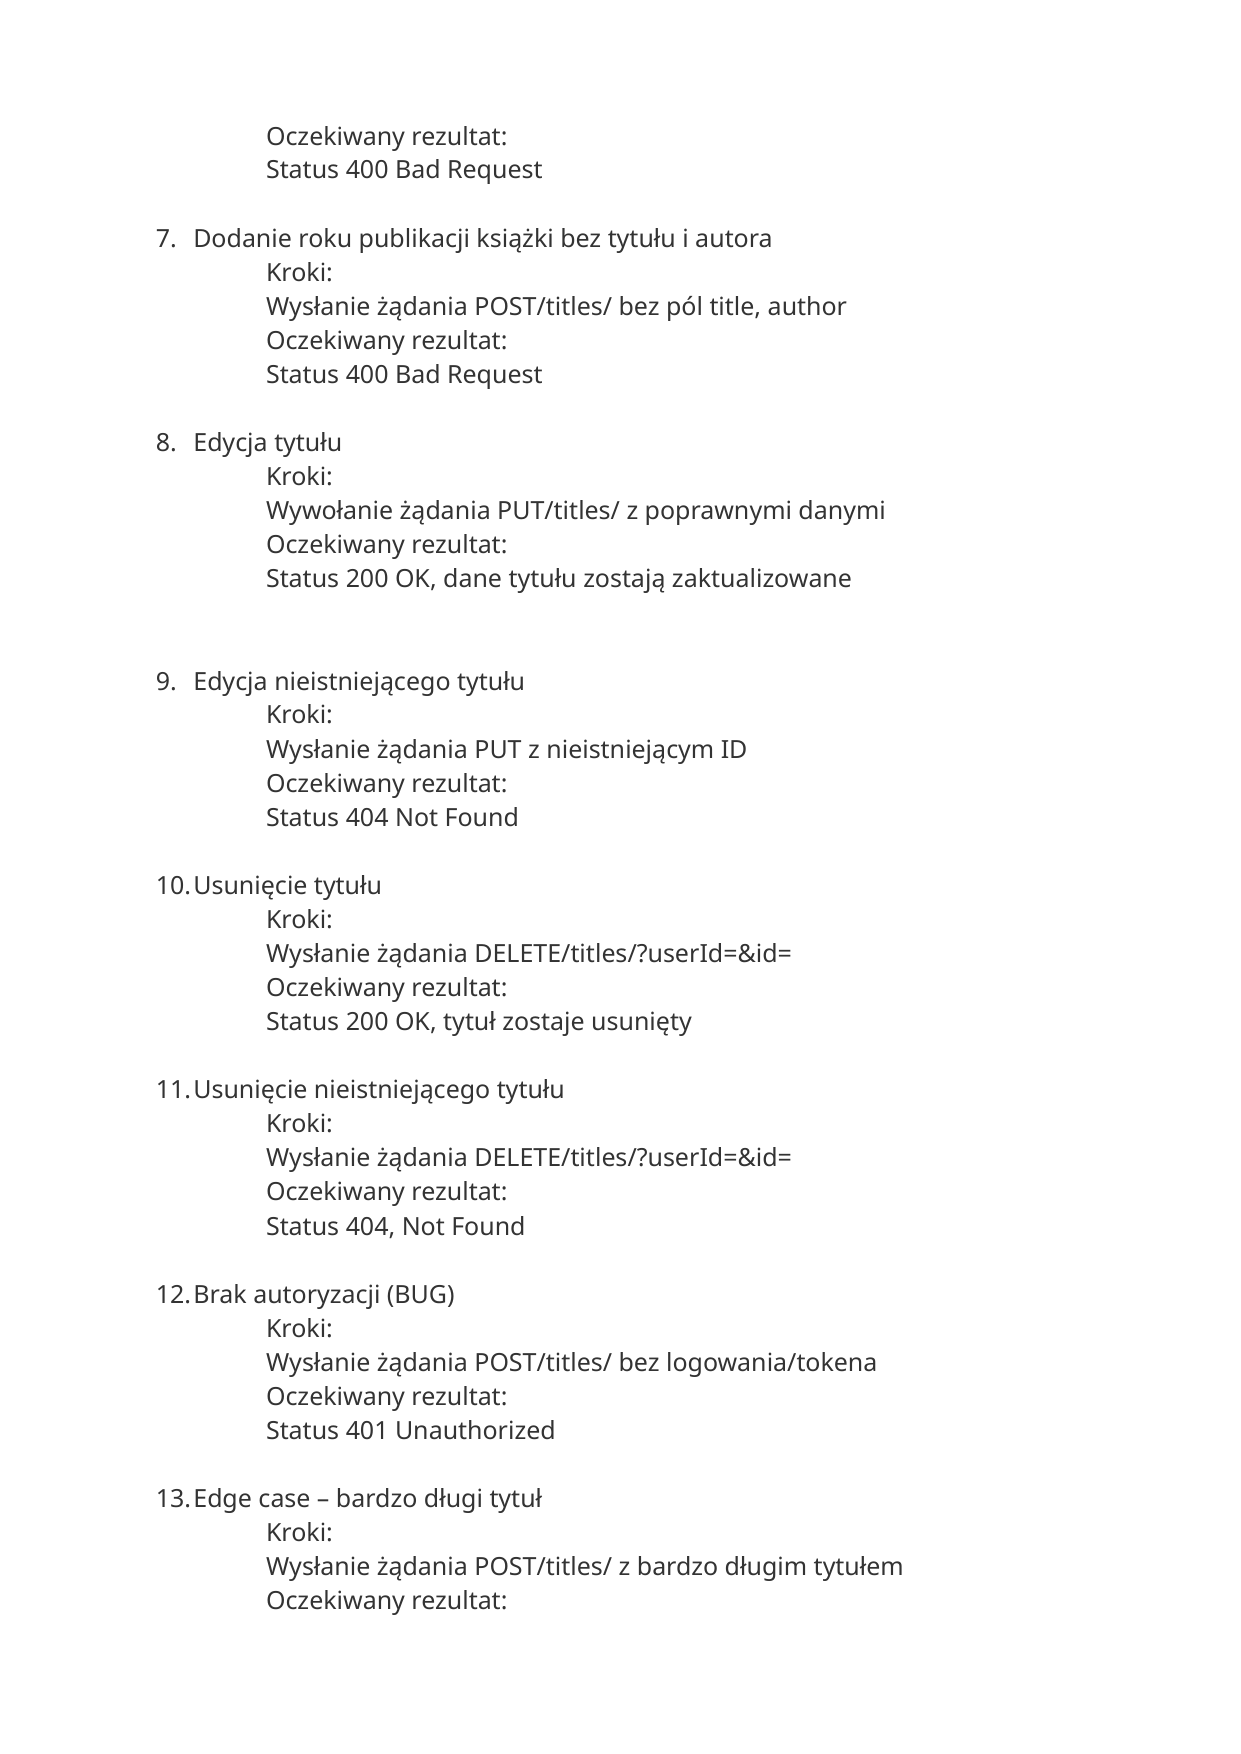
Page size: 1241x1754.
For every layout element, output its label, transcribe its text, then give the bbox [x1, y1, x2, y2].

text Oczekiwany rezultat: [266, 1378, 1122, 1412]
text Status 400 Bad Request [266, 152, 1122, 186]
text Status 404 Not Found [266, 799, 1122, 833]
text Status 200 OK, tytuł zostaje usunięty [118, 1004, 1122, 1038]
list Brak autoryzacji (BUG) [156, 1276, 1122, 1310]
text Kroki: [266, 697, 1122, 731]
text Kroki: [266, 1106, 1122, 1140]
text Oczekiwany rezultat: [266, 118, 1122, 152]
text Wywołanie żądania PUT/titles/ z poprawnymi danymi [266, 493, 1122, 527]
text Wysłanie żądania DELETE/titles/?userId=&id= [266, 1140, 1122, 1174]
text Status 401 Unauthorized [266, 1412, 1122, 1447]
text Status 404, Not Found [266, 1208, 1122, 1242]
text Oczekiwany rezultat: [266, 1583, 1122, 1617]
text Wysłanie żądania POST/titles/ bez pól title, author [266, 288, 1122, 322]
text Kroki: [266, 1515, 1122, 1549]
text Status 400 Bad Request [266, 357, 1122, 391]
text Oczekiwany rezultat: [266, 527, 1122, 561]
text Kroki: [266, 459, 1122, 493]
text Kroki: [266, 1310, 1122, 1344]
list Dodanie roku publikacji książki bez tytułu i autora [156, 220, 1122, 254]
text Oczekiwany rezultat: [266, 765, 1122, 799]
text Kroki: [266, 902, 1122, 936]
text Status 200 OK, dane tytułu zostają zaktualizowane [266, 561, 1122, 595]
text Oczekiwany rezultat: [266, 1174, 1122, 1208]
list Edge case – bardzo długi tytuł [156, 1481, 1122, 1515]
text Wysłanie żądania POST/titles/ z bardzo długim tytułem [266, 1549, 1122, 1583]
list Edycja nieistniejącego tytułu [156, 663, 1122, 697]
text Wysłanie żądania DELETE/titles/?userId=&id= [266, 936, 1122, 970]
text Wysłanie żądania POST/titles/ bez logowania/tokena [266, 1344, 1122, 1378]
text Oczekiwany rezultat: [266, 322, 1122, 357]
list Usunięcie tytułu [156, 867, 1122, 902]
list Usunięcie nieistniejącego tytułu [156, 1072, 1122, 1106]
text Wysłanie żądania PUT z nieistniejącym ID [266, 731, 1122, 765]
text Kroki: [266, 254, 1122, 288]
text Oczekiwany rezultat: [266, 970, 1122, 1004]
list Edycja tytułu [156, 425, 1122, 459]
